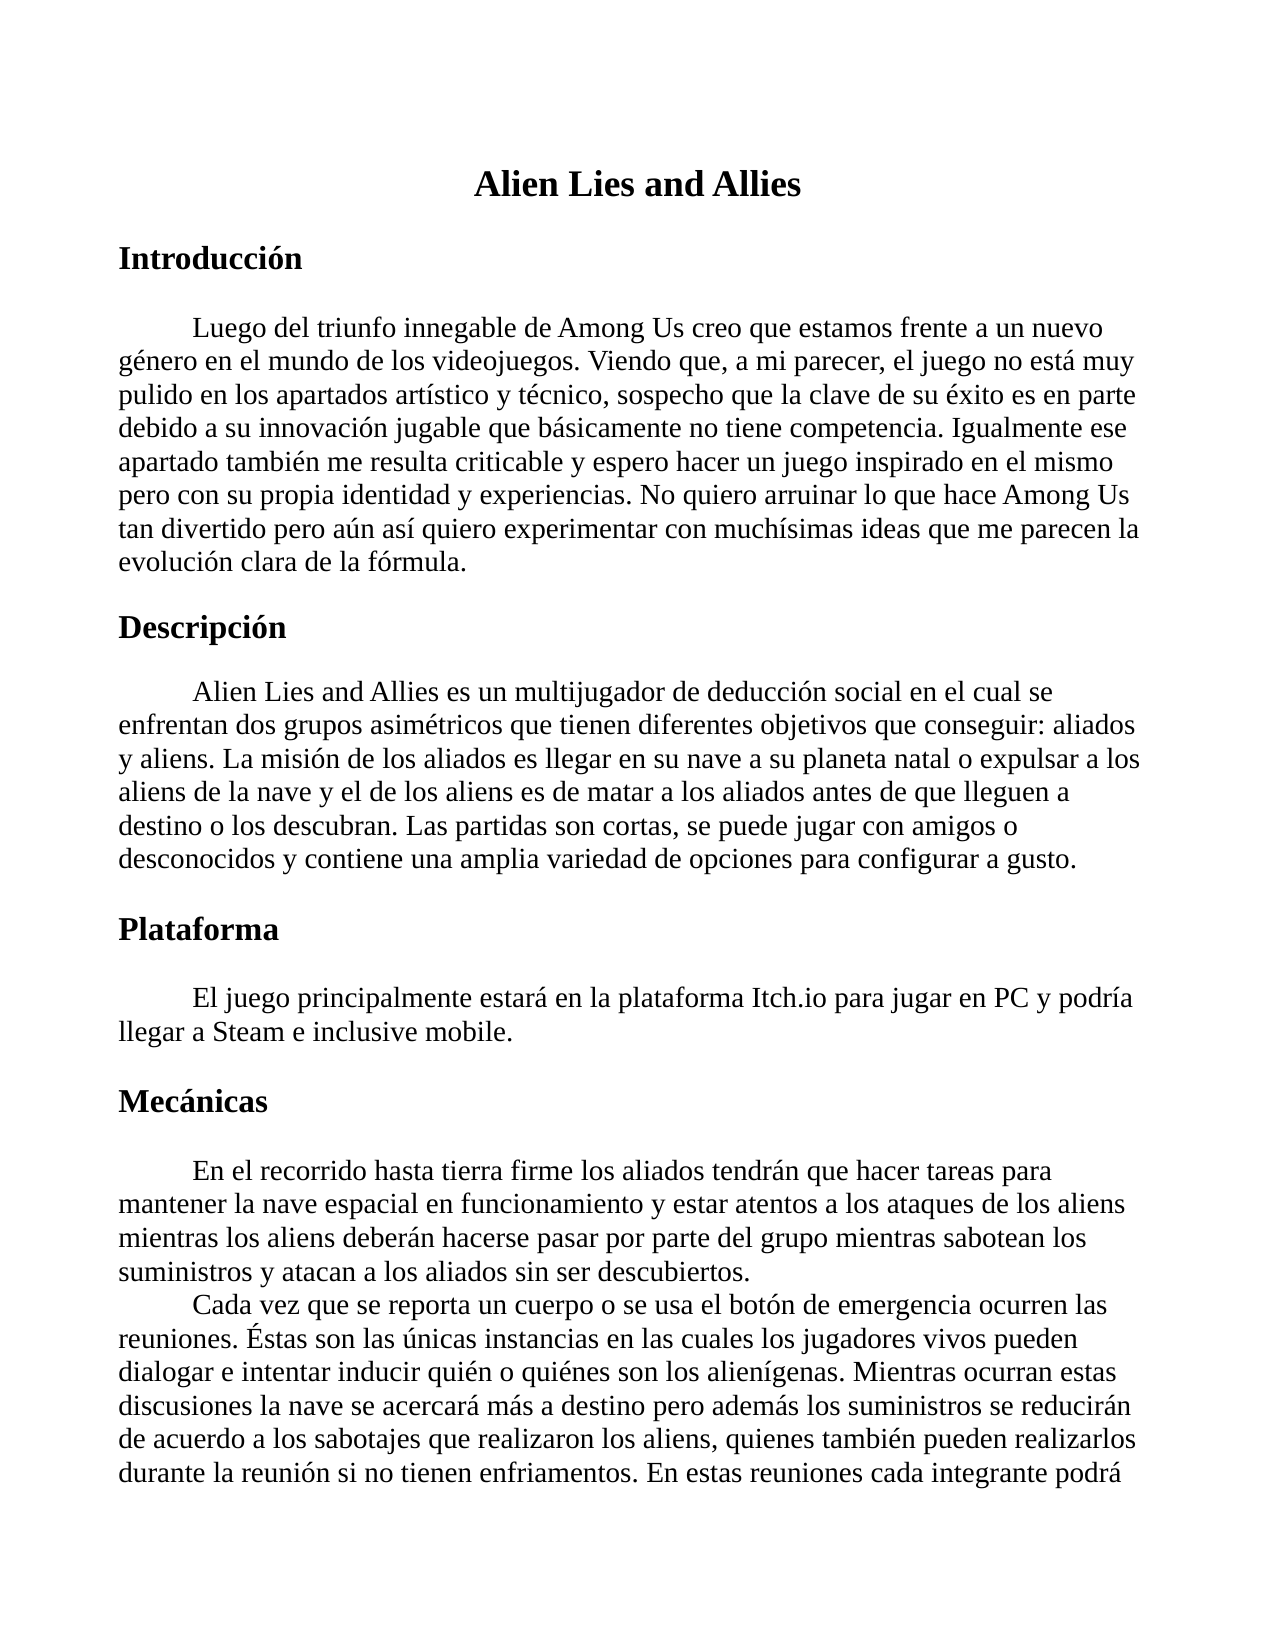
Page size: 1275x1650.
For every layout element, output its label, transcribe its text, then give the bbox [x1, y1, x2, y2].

text Mecánicas [118, 1081, 1157, 1119]
text Alien Lies and Allies es un multijugador de deducción social en el cual se enfrentan dos grupos asimétricos que tienen diferentes objetivos que conseguir: aliados y aliens. La misión de los aliados es llegar en su nave a su planeta natal o expulsar a los aliens de la nave y el de los aliens es de matar a los aliados antes de que lleguen a destino o los descubran. Las partidas son cortas, se puede jugar con amigos o desconocidos y contiene una amplia variedad de opciones para configurar a gusto. [118, 674, 1157, 875]
text Cada vez que se reporta un cuerpo o se usa el botón de emergencia ocurren las reuniones. Éstas son las únicas instancias en las cuales los jugadores vivos pueden dialogar e intentar inducir quién o quiénes son los alienígenas. Mientras ocurran estas discusiones la nave se acercará más a destino pero además los suministros se reducirán de acuerdo a los sabotajes que realizaron los aliens, quienes también pueden realizarlos durante la reunión si no tienen enfriamentos. En estas reuniones cada integrante podrá [118, 1287, 1157, 1488]
text El juego principalmente estará en la plataforma Itch.io para jugar en PC y podría llegar a Steam e inclusive mobile. [118, 981, 1157, 1048]
text En el recorrido hasta tierra firme los aliados tendrán que hacer tareas para mantener la nave espacial en funcionamiento y estar atentos a los ataques de los aliens mientras los aliens deberán hacerse pasar por parte del grupo mientras sabotean los suministros y atacan a los aliados sin ser descubiertos. [118, 1153, 1157, 1287]
text Descripción [118, 607, 1157, 645]
text Introducción [118, 238, 1157, 276]
text Luego del triunfo innegable de Among Us creo que estamos frente a un nuevo género en el mundo de los videojuegos. Viendo que, a mi parecer, el juego no está muy pulido en los apartados artístico y técnico, sospecho que la clave de su éxito es en parte debido a su innovación jugable que básicamente no tiene competencia. Igualmente ese apartado también me resulta criticable y espero hacer un juego inspirado en el mismo pero con su propia identidad y experiencias. No quiero arruinar lo que hace Among Us tan divertido pero aún así quiero experimentar con muchísimas ideas que me parecen la evolución clara de la fórmula. [118, 310, 1157, 578]
text Alien Lies and Allies [118, 161, 1157, 204]
text Plataforma [118, 909, 1157, 947]
